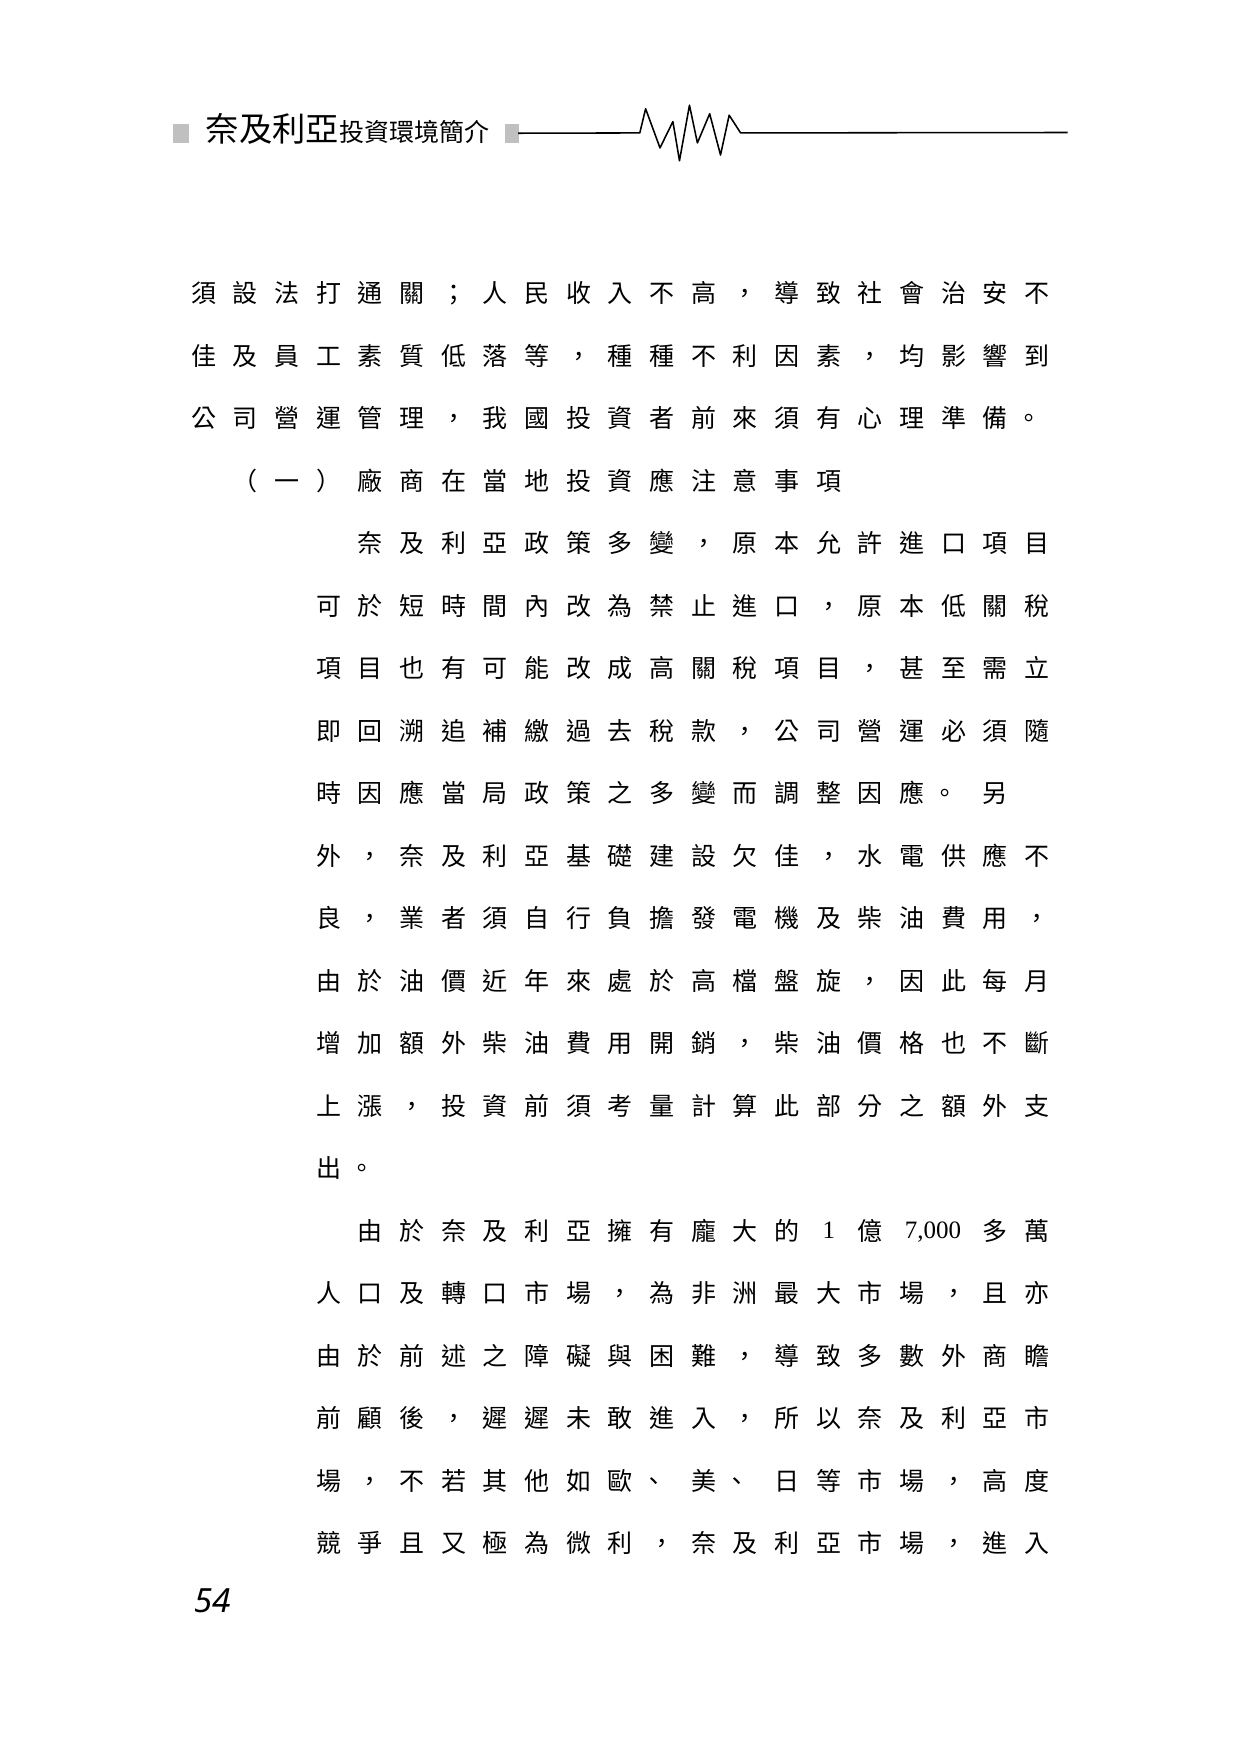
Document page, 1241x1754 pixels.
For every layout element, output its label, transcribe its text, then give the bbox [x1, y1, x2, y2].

text 由於奈及利亞擁有龐大的1億7,000多萬人口及轉口市場，為非洲最大市場，且亦由於前述之障礙與困難，導致多數外商瞻前顧後，遲遲未敢進入，所以奈及利亞市場，不若其他如歐、美、日等市場，高度競爭且又極為微利，奈及利亞市場，進入 [281, 1188, 1058, 1563]
text 須設法打通關；人民收入不高，導致社會治安不佳及員工素質低落等，種種不利因素，均影響到公司營運管理，我國投資者前來須有心理準備。 [183, 250, 1058, 438]
text 奈及利亞政策多變，原本允許進口項目可於短時間內改為禁止進口，原本低關稅項目也有可能改成高關稅項目，甚至需立即回溯追補繳過去稅款，公司營運必須隨時因應當局政策之多變而調整因應。另外，奈及利亞基礎建設欠佳，水電供應不良，業者須自行負擔發電機及柴油費用，由於油價近年來處於高檔盤旋，因此每月增加額外柴油費用開銷，柴油價格也不斷上漲，投資前須考量計算此部分之額外支出。 [281, 500, 1058, 1188]
text （一）廠商在當地投資應注意事項 [207, 438, 1058, 500]
